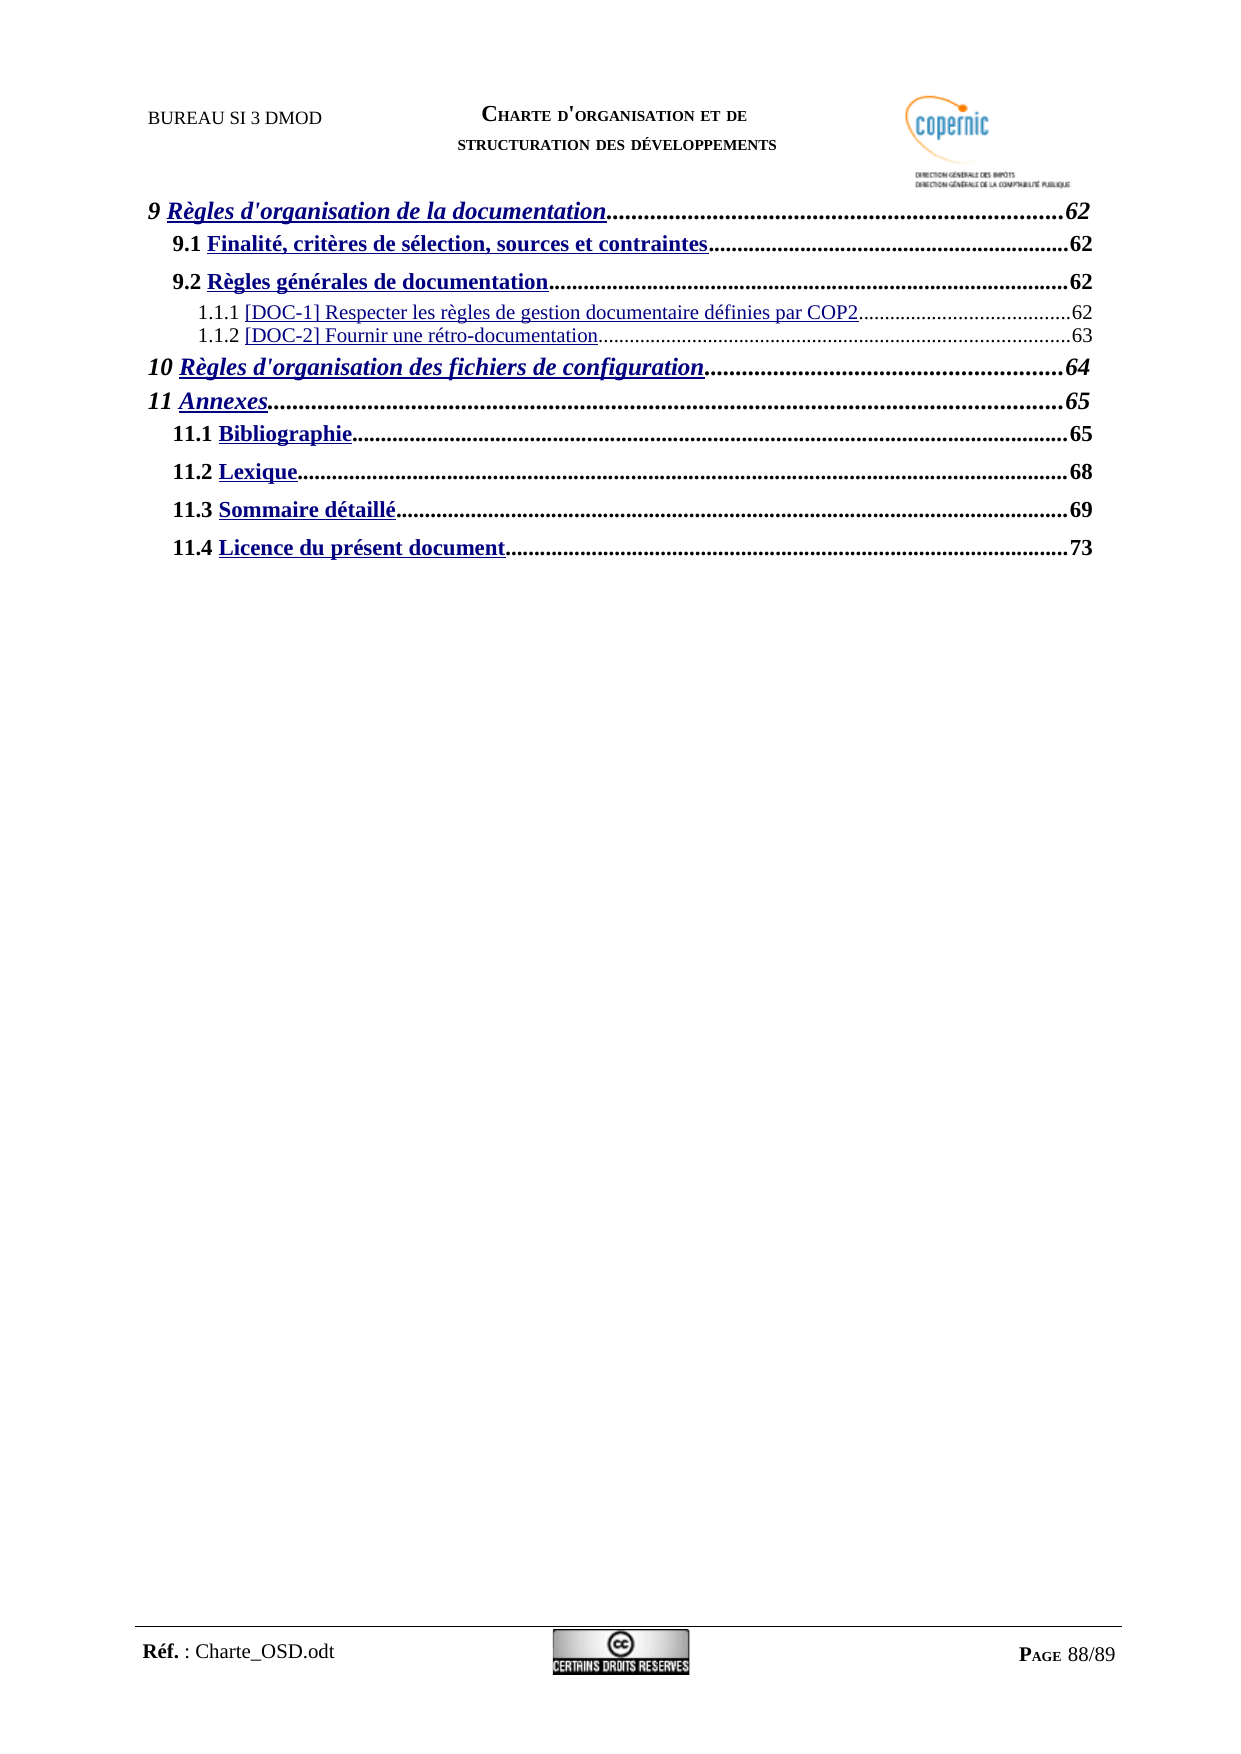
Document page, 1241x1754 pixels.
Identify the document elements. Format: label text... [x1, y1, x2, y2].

text 10 Règles d'organisation des fichiers de configuration 64 [148, 353, 1092, 381]
text 11.2 Lexique 68 [172, 459, 1092, 484]
text 9.1 Finalité, critères de sélection, sources et contraintes 62 [172, 231, 1092, 257]
picture [890, 84, 1087, 198]
text 11.3 Sommaire détaillé 69 [172, 497, 1092, 522]
text 9.2 Règles générales de documentation 62 [172, 269, 1092, 294]
text 11.1 Bibliographie 65 [172, 421, 1092, 447]
text 11 Annexes 65 [148, 387, 1092, 415]
text 9 Règles d'organisation de la documentation 62 [148, 197, 1092, 225]
text 11.4 Licence du présent document 73 [172, 535, 1092, 560]
picture [552, 1629, 690, 1675]
text 1.1.2 [DOC-2] Fournir une rétro-documentation 63 [198, 324, 1092, 347]
text 1.1.1 [DOC-1] Respecter les règles de gestion documentaire définies par COP2 62 [198, 301, 1092, 324]
